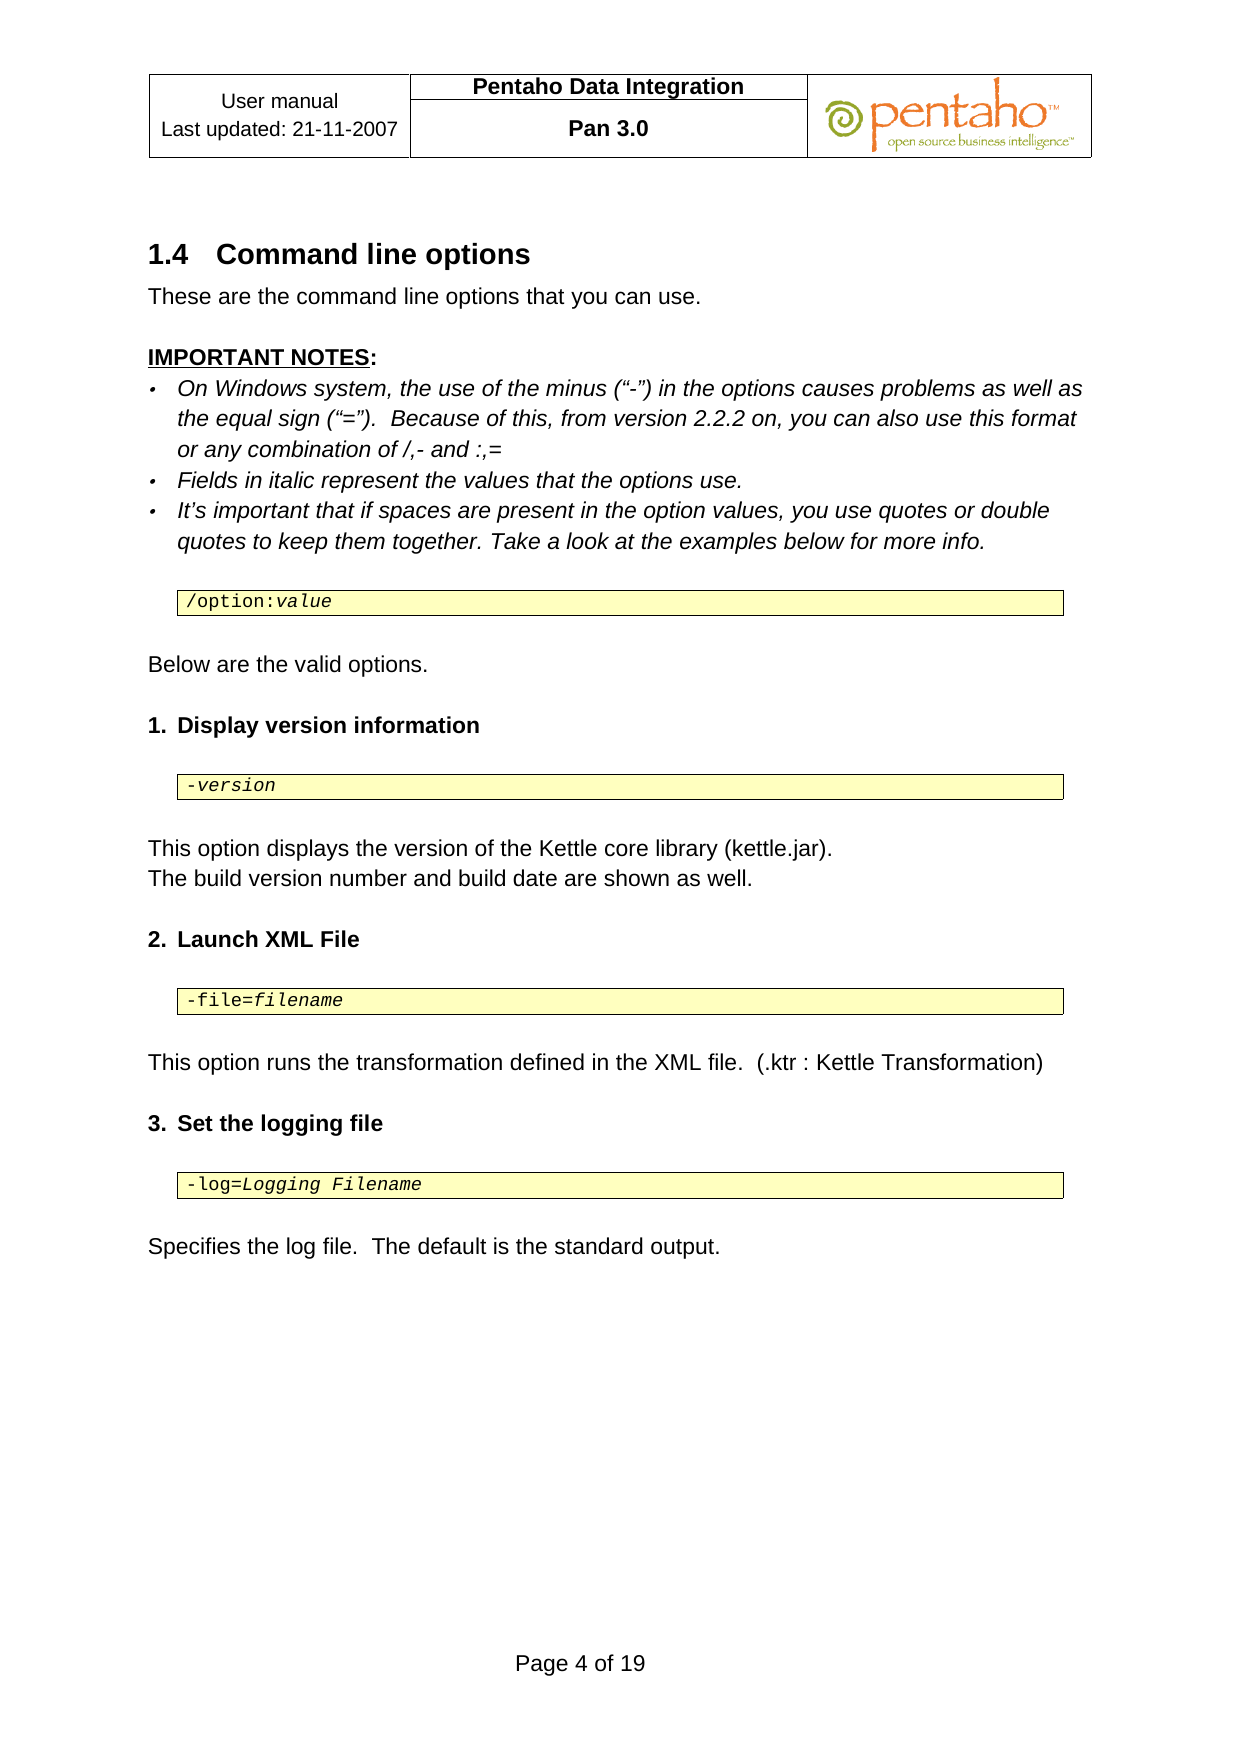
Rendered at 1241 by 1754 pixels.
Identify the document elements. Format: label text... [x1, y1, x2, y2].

list It’s important that if spaces are present in the option values, you use quotes or double quotes to keep them together. Take a look at the examples below for more info. [148, 498, 1092, 554]
list Set the logging file [148, 1111, 1092, 1137]
list Display version information [148, 712, 1092, 738]
list Fields in italic represent the values that the options use. [148, 467, 1092, 493]
text -file=filename [178, 989, 1063, 1014]
text IMPORTANT NOTES: [148, 345, 1092, 370]
text -version [178, 775, 1063, 799]
text These are the command line options that you can use. [148, 283, 1092, 309]
text /option:value [178, 591, 1063, 615]
text The build version number and build date are shown as well. [148, 866, 1092, 891]
list Launch XML File [148, 927, 1092, 953]
text This option displays the version of the Kettle core library (kettle.jar). [148, 835, 1092, 861]
text Below are the valid options. [148, 651, 1092, 677]
list On Windows system, the use of the minus (“-”) in the options causes problems as well as the equal sign (“=”). Because of this, from version 2.2.2 on, you can also use this format or any combination of /,- and :,= [148, 375, 1092, 462]
text Specifies the log file. The default is the standard output. [148, 1234, 1092, 1259]
text This option runs the transformation defined in the XML file. (.ktr : Kettle Transformation) [148, 1050, 1092, 1075]
subtitle Command line options [148, 238, 1092, 271]
text -log=Logging Filename [178, 1173, 1063, 1198]
